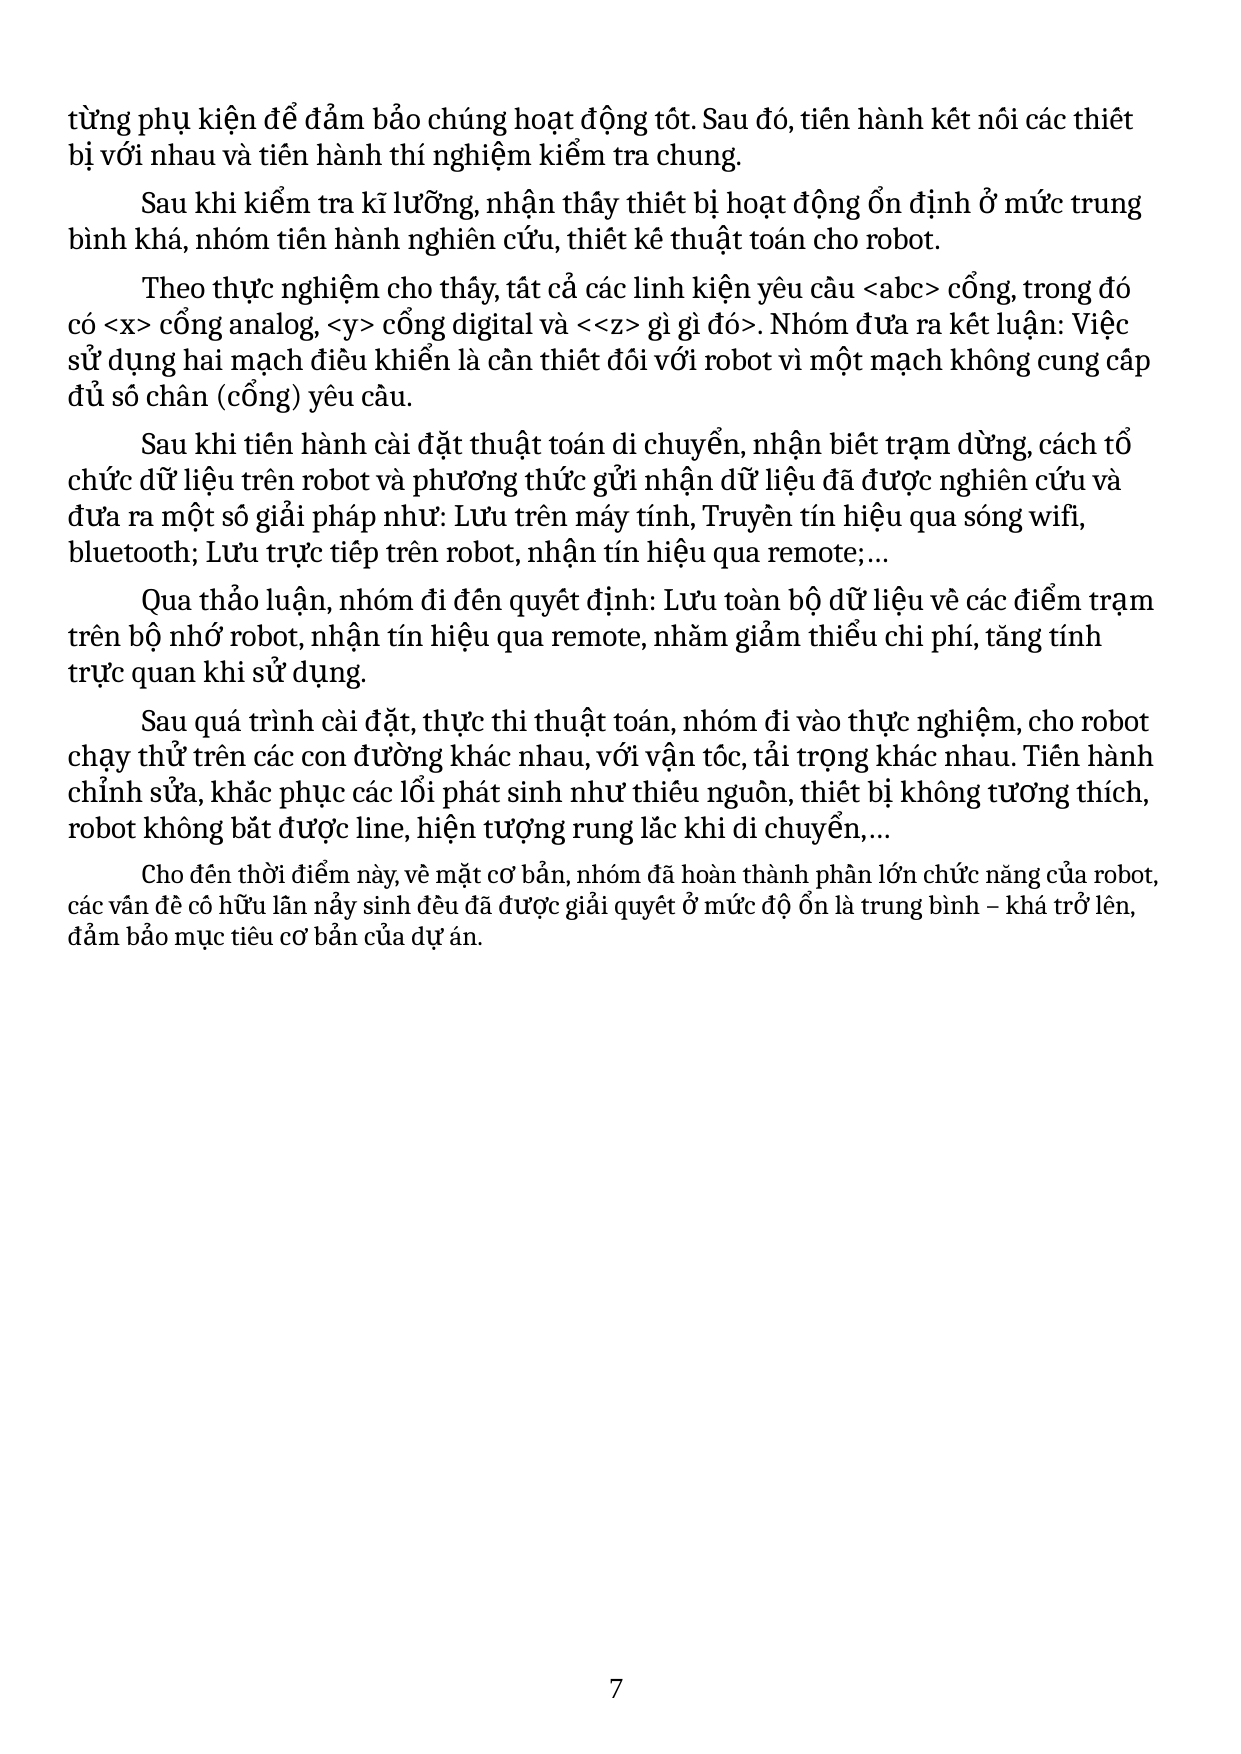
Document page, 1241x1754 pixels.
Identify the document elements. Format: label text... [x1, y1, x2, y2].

text Sau quá trình cài đặt, thực thi thuật toán, nhóm đi vào thực nghiệm, cho robot chạy thử trên các con đường khác nhau, với vận tốc, tải trọng khác nhau. Tiến hành chỉnh sửa, khắc phục các lổi phát sinh như thiếu nguồn, thiết bị không tương thích, robot không bắt được line, hiện tượng rung lắc khi di chuyển,… [68, 703, 1164, 847]
text Sau khi tiến hành cài đặt thuật toán di chuyển, nhận biết trạm dừng, cách tổ chức dữ liệu trên robot và phương thức gửi nhận dữ liệu đã được nghiên cứu và đưa ra một số giải pháp như: Lưu trên máy tính, Truyền tín hiệu qua sóng wifi, bluetooth; Lưu trực tiếp trên robot, nhận tín hiệu qua remote;… [68, 426, 1164, 570]
text Cho đến thời điểm này, về mặt cơ bản, nhóm đã hoàn thành phần lớn chức năng của robot, các vấn đề cố hữu lẫn nảy sinh đều đã được giải quyết ở mức độ ổn là trung bình – khá trở lên, đảm bảo mục tiêu cơ bản của dự án. [68, 859, 1164, 952]
text Theo thực nghiệm cho thấy, tất cả các linh kiện yêu cầu <abc> cổng, trong đó có <x> cổng analog, <y> cổng digital và <<z> gì gì đó>. Nhóm đưa ra kết luận: Việc sử dụng hai mạch điều khiển là cần thiết đối với robot vì một mạch không cung cấp đủ số chân (cổng) yêu cầu. [68, 270, 1164, 414]
text từng phụ kiện để đảm bảo chúng hoạt động tốt. Sau đó, tiến hành kết nối các thiết bị với nhau và tiến hành thí nghiệm kiểm tra chung. [68, 101, 1164, 173]
text Qua thảo luận, nhóm đi đến quyết định: Lưu toàn bộ dữ liệu về các điểm trạm trên bộ nhớ robot, nhận tín hiệu qua remote, nhằm giảm thiểu chi phí, tăng tính trực quan khi sử dụng. [68, 582, 1164, 690]
text Sau khi kiểm tra kĩ lưỡng, nhận thấy thiết bị hoạt động ổn định ở mức trung bình khá, nhóm tiến hành nghiên cứu, thiết kế thuật toán cho robot. [68, 186, 1164, 257]
